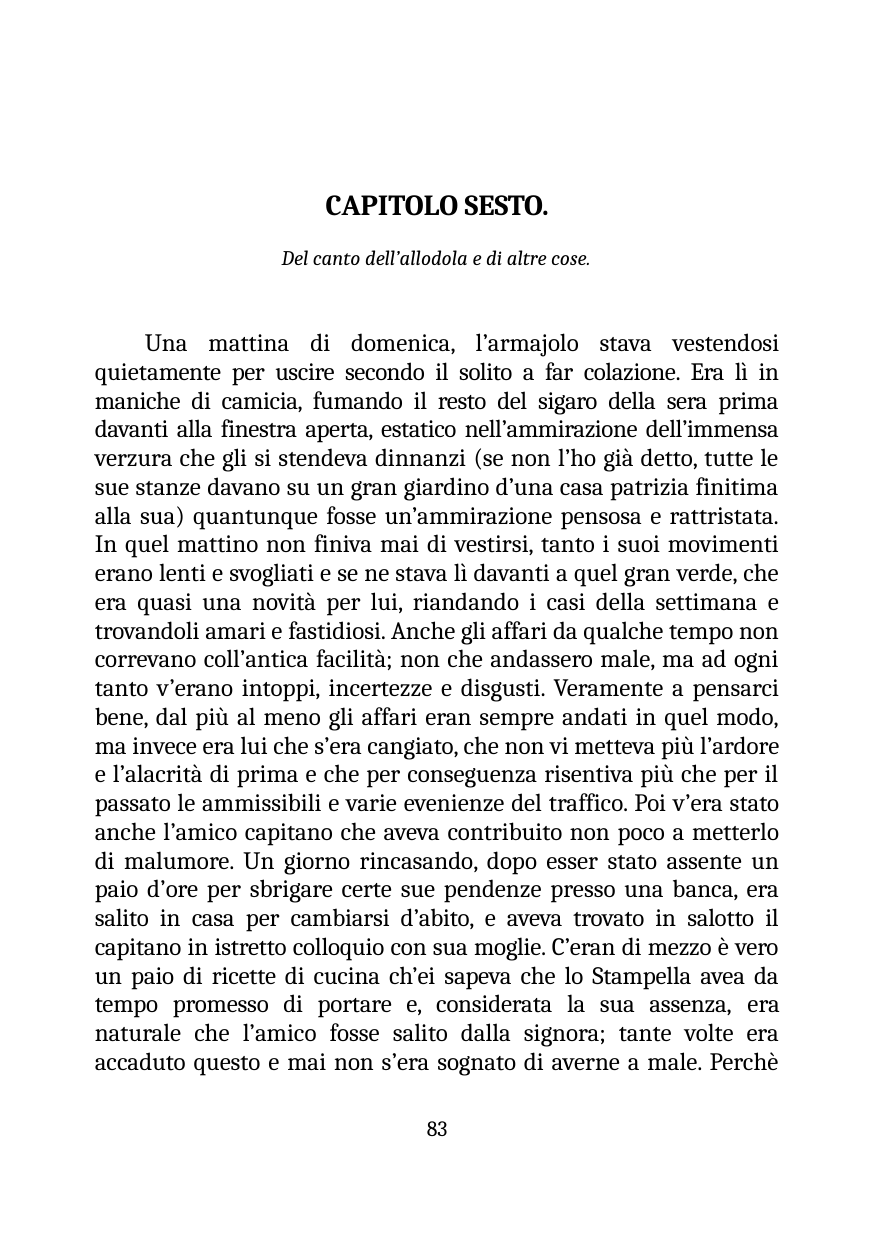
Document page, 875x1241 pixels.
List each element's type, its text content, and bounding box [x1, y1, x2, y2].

subtitle CAPITOLO SESTO. [94, 189, 779, 222]
text Una mattina di domenica, l’armajolo stava vestendosi quietamente per uscire secondo il solito a far colazione. Era lì in maniche di camicia, fumando il resto del sigaro della sera prima davanti alla finestra aperta, estatico nell’ammirazione dell’immensa verzura che gli si stendeva dinnanzi (se non l’ho già detto, tutte le sue stanze davano su un gran giardino d’una casa patrizia finitima alla sua) quantunque fosse un’ammirazione pensosa e rattristata. In quel mattino non finiva mai di vestirsi, tanto i suoi movimenti erano lenti e svogliati e se ne stava lì davanti a quel gran verde, che era quasi una novità per lui, riandando i casi della settimana e trovandoli amari e fastidiosi. Anche gli affari da qualche tempo non correvano coll’antica facilità; non che andassero male, ma ad ogni tanto v’erano intoppi, incertezze e disgusti. Veramente a pensarci bene, dal più al meno gli affari eran sempre andati in quel modo, ma invece era lui che s’era cangiato, che non vi metteva più l’ardore e l’alacrità di prima e che per conseguenza risentiva più che per il passato le ammissibili e varie evenienze del traffico. Poi v’era stato anche l’amico capitano che aveva contribuito non poco a metterlo di malumore. Un giorno rincasando, dopo esser stato assente un paio d’ore per sbrigare certe sue pendenze presso una banca, era salito in casa per cambiarsi d’abito, e aveva trovato in salotto il capitano in istretto colloquio con sua moglie. C’eran di mezzo è vero un paio di ricette di cucina ch’ei sapeva che lo Stampella avea da tempo promesso di portare e, considerata la sua assenza, era naturale che l’amico fosse salito dalla signora; tante volte era accaduto questo e mai non s’era sognato di averne a male. Perchè [94, 329, 779, 1077]
subtitle Del canto dell’allodola e di altre cose. [94, 246, 779, 270]
